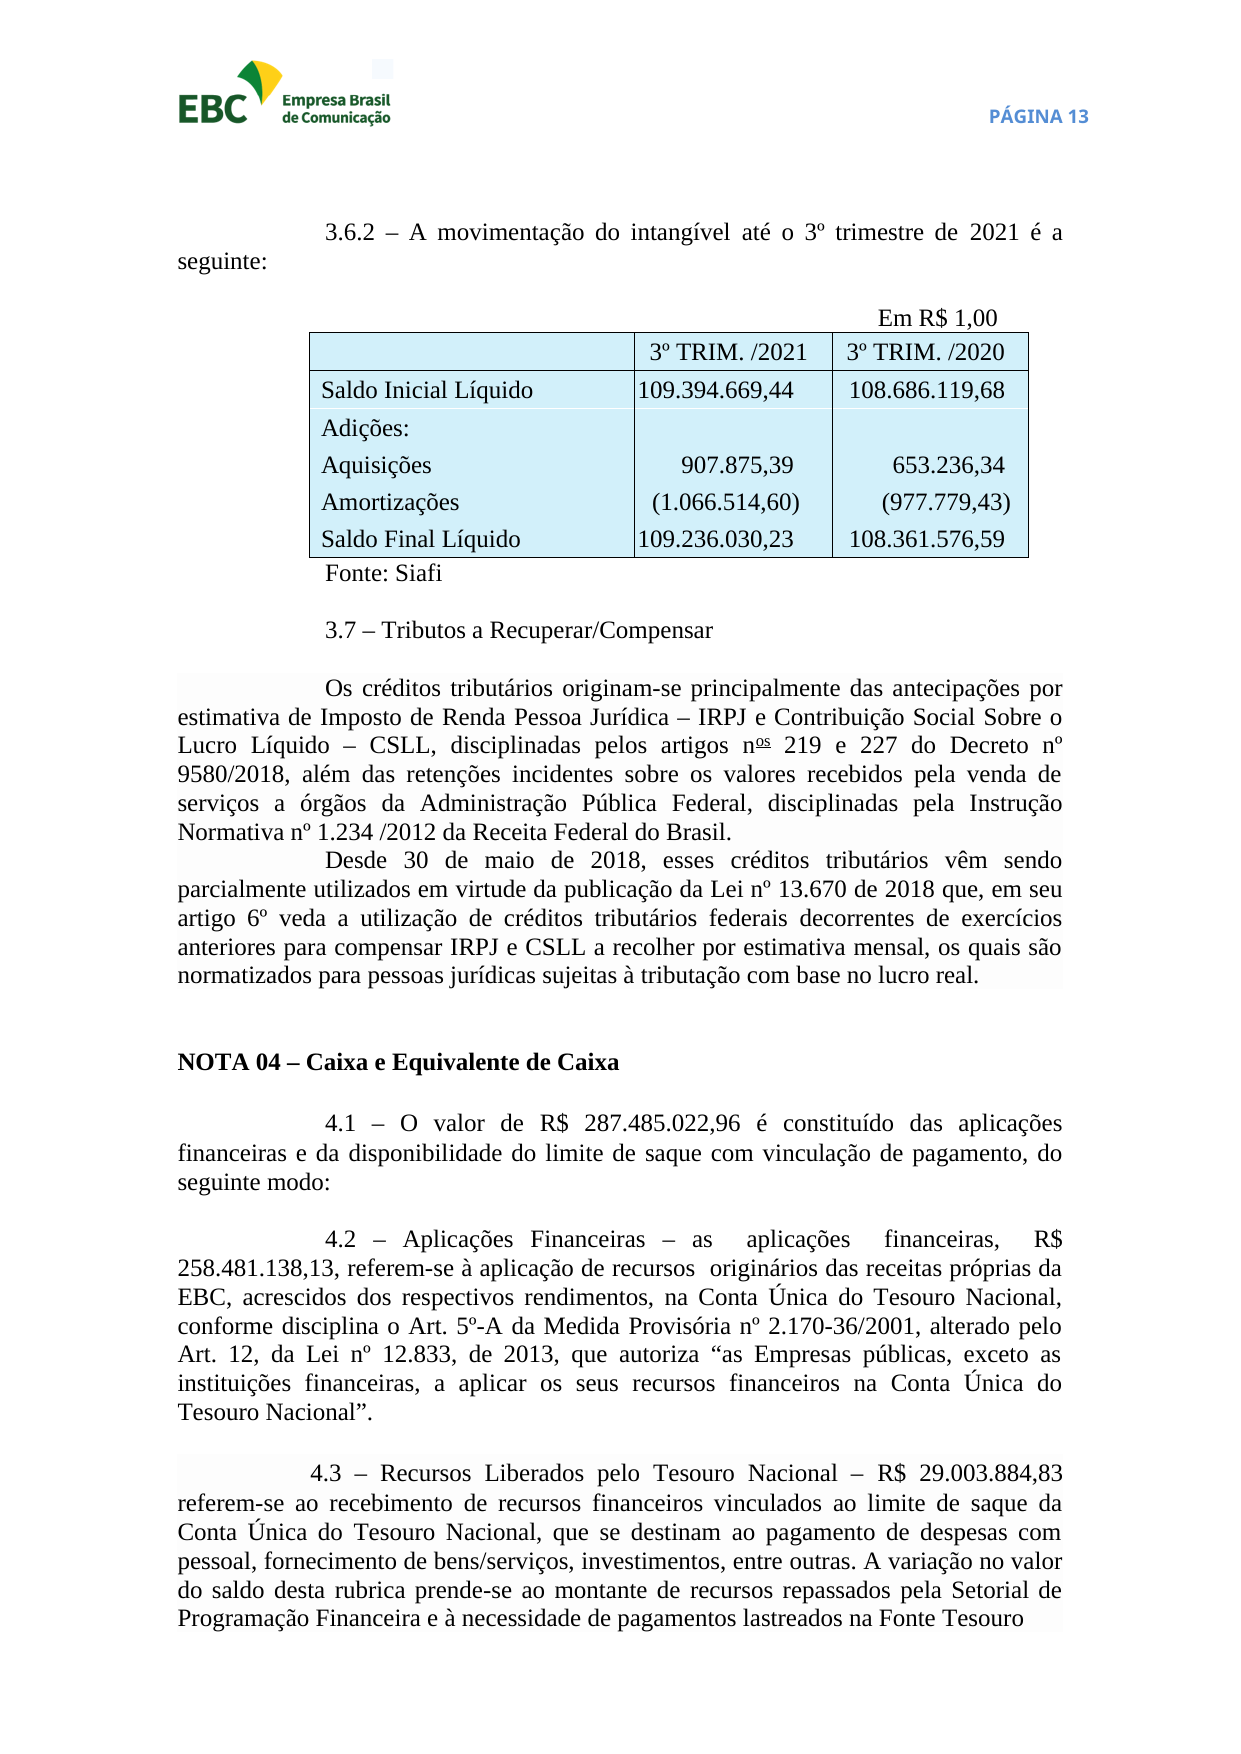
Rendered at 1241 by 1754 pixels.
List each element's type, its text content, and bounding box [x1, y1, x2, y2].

table_header [310, 333, 634, 370]
table_cell Adições: [310, 409, 634, 446]
text 4.2 – Aplicações Financeiras – as aplicações financeiras, R$ 258.481.138,13, referem-se à aplicação de recursos originários das receitas próprias da EBC, acrescidos dos respectivos rendimentos, na Conta Única do Tesouro Nacional, conforme disciplina o Art. 5º-A da Medida Provisória nº 2.170-36/2001, alterado pelo Art. 12, da Lei nº 12.833, de 2013, que autoriza “as Empresas públicas, exceto as instituições financeiras, a aplicar os seus recursos financeiros na Conta Única do Tesouro Nacional”. [177, 1224, 1063, 1426]
table_cell [833, 409, 1028, 446]
table_cell 109.394.669,44 [635, 371, 832, 408]
table_cell (977.779,43) [833, 483, 1028, 520]
text 3.7 – Tributos a Recuperar/Compensar [177, 615, 1063, 644]
text 4.3 – Recursos Liberados pelo Tesouro Nacional – R$ 29.003.884,83 referem-se ao recebimento de recursos financeiros vinculados ao limite de saque da Conta Única do Tesouro Nacional, que se destinam ao pagamento de despesas com pessoal, fornecimento de bens/serviços, investimentos, entre outras. A variação no valor do saldo desta rubrica prende-se ao montante de recursos repassados pela Setorial de Programação Financeira e à necessidade de pagamentos lastreados na Fonte Tesouro [177, 1454, 1063, 1632]
text 3.6.2 – A movimentação do intangível até o 3º trimestre de 2021 é a seguinte: [177, 217, 1063, 275]
table_cell (1.066.514,60) [635, 483, 832, 520]
table_header 3º TRIM. /2020 [833, 333, 1028, 370]
table_cell [635, 409, 832, 446]
table_cell Aquisições [310, 446, 634, 483]
table_cell Saldo Final Líquido [310, 520, 634, 557]
table_cell 907.875,39 [635, 446, 832, 483]
table_cell 109.236.030,23 [635, 520, 832, 557]
table_cell 108.686.119,68 [833, 371, 1028, 408]
table_cell 108.361.576,59 [833, 520, 1028, 557]
table_cell Saldo Inicial Líquido [310, 371, 634, 408]
table_cell Amortizações [310, 483, 634, 520]
table_cell 653.236,34 [833, 446, 1028, 483]
text Em R$ 1,00 [177, 303, 1048, 332]
text Desde 30 de maio de 2018, esses créditos tributários vêm sendo parcialmente utilizados em virtude da publicação da Lei nº 13.670 de 2018 que, em seu artigo 6º veda a utilização de créditos tributários federais decorrentes de exercícios anteriores para compensar IRPJ e CSLL a recolher por estimativa mensal, os quais são normatizados para pessoas jurídicas sujeitas à tributação com base no lucro real. [177, 845, 1063, 989]
table_header 3º TRIM. /2021 [635, 333, 832, 370]
text NOTA 04 – Caixa e Equivalente de Caixa [177, 1047, 1063, 1075]
text 4.1 – O valor de R$ 287.485.022,96 é constituído das aplicações financeiras e da disponibilidade do limite de saque com vinculação de pagamento, do seguinte modo: [177, 1104, 1063, 1196]
text Fonte: Siafi [177, 558, 1063, 587]
text Os créditos tributários originam-se principalmente das antecipações por estimativa de Imposto de Renda Pessoa Jurídica – IRPJ e Contribuição Social Sobre o Lucro Líquido – CSLL, disciplinadas pelos artigos nos 219 e 227 do Decreto nº 9580/2018, além das retenções incidentes sobre os valores recebidos pela venda de serviços a órgãos da Administração Pública Federal, disciplinadas pela Instrução Normativa nº 1.234 /2012 da Receita Federal do Brasil. [177, 673, 1063, 845]
